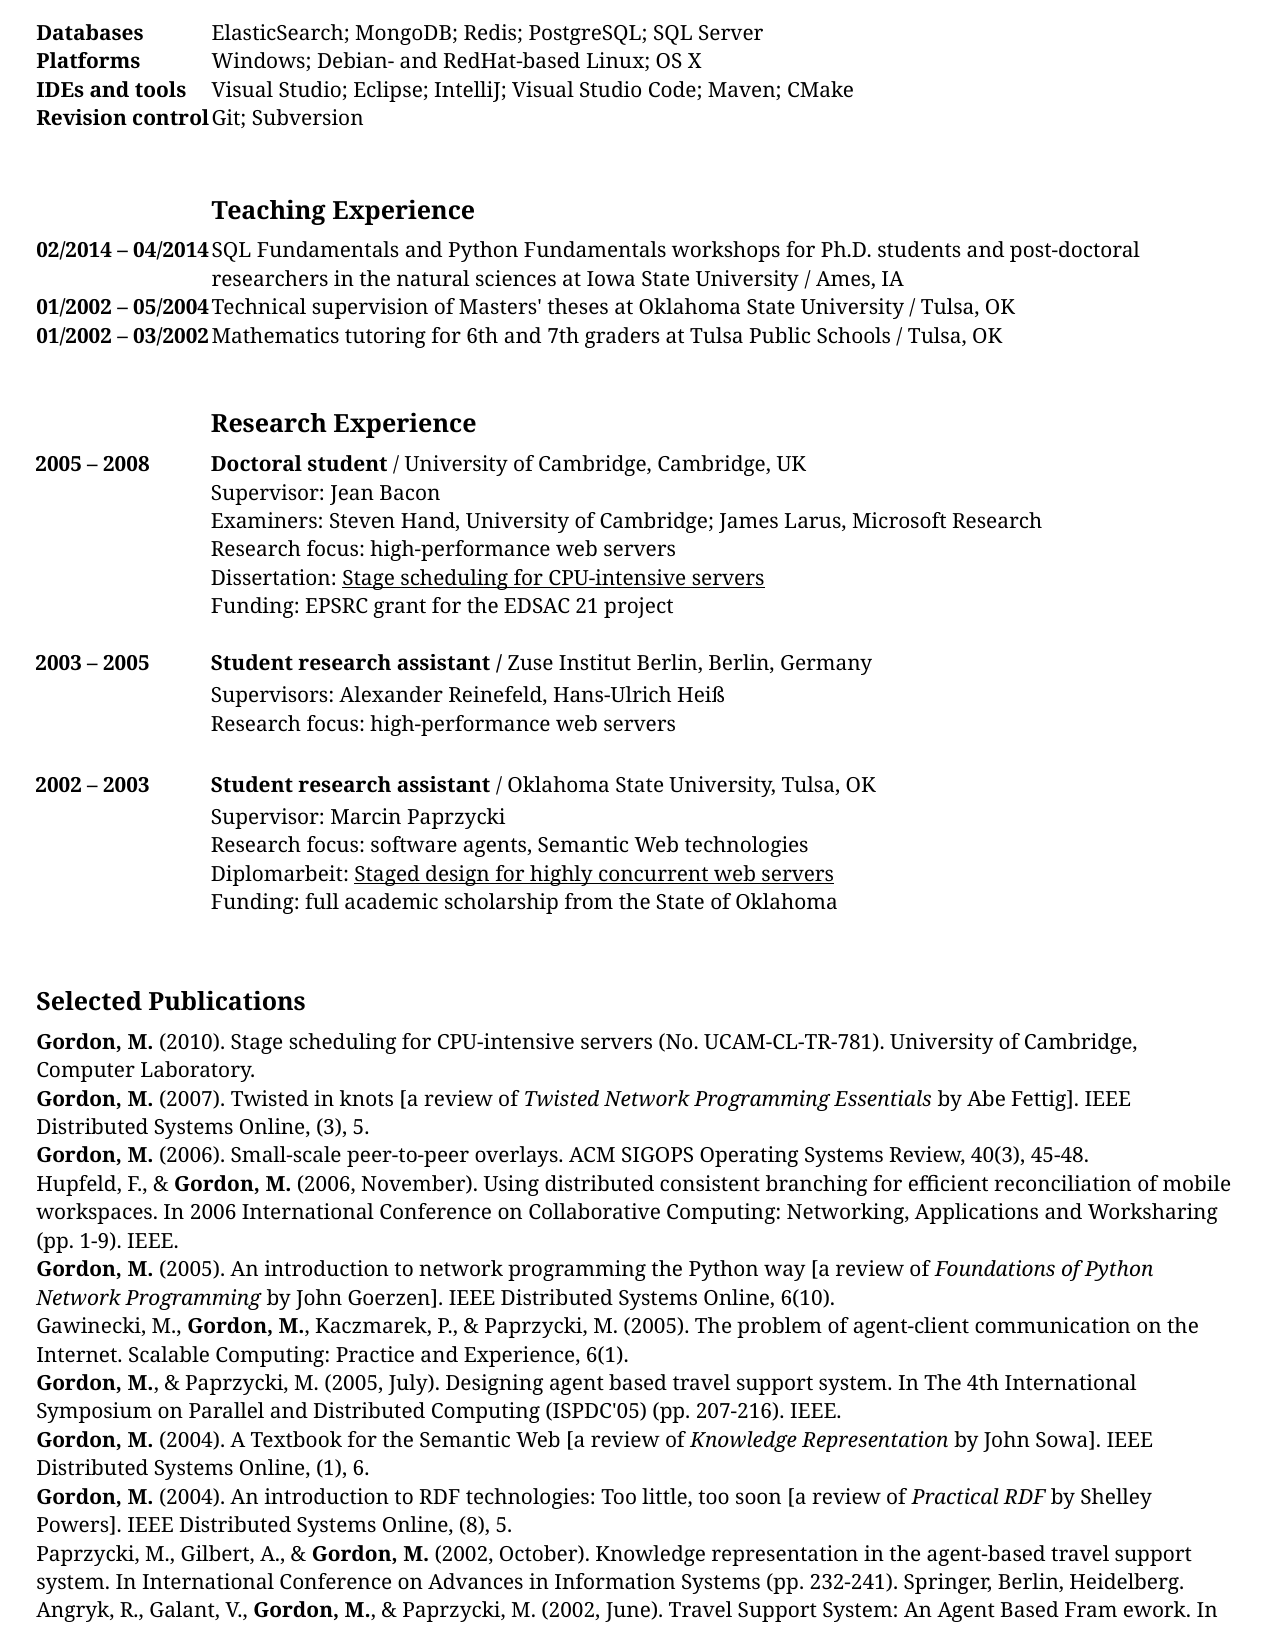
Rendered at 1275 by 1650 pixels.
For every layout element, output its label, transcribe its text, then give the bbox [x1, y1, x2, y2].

table_cell ElasticSearch; MongoDB; Redis; PostgreSQL; SQL Server [211, 18, 1240, 46]
table_cell [35, 681, 211, 737]
table_cell 2005 – 2008 [35, 449, 211, 478]
table_header [35, 406, 211, 449]
table_cell Gordon, M., & Paprzycki, M. (2005, July). Designing agent based travel support system. In The 4th International Symposium on Parallel and Distributed Computing (ISPDC'05) (pp. 207-216). IEEE. [36, 1368, 1239, 1425]
table_cell [35, 620, 211, 648]
table_cell 2003 – 2005 [35, 648, 211, 681]
table_cell Student research assistant / Zuse Institut Berlin, Berlin, Germany [211, 648, 1239, 681]
table_cell 01/2002 – 03/2002 [36, 321, 211, 349]
table_cell Gordon, M. (2004). An introduction to RDF technologies: Too little, too soon [a review of Practical RDF by Shelley Powers]. IEEE Distributed Systems Online, (8), 5. [36, 1482, 1239, 1539]
table_cell [35, 802, 211, 916]
table_cell [35, 738, 211, 770]
table_cell Visual Studio; Eclipse; IntelliJ; Visual Studio Code; Maven; CMake [211, 75, 1240, 103]
table_cell Gordon, M. (2006). Small-scale peer-to-peer overlays. ACM SIGOPS Operating Systems Review, 40(3), 45-48. [36, 1141, 1239, 1169]
table_cell Gordon, M. (2004). A Textbook for the Semantic Web [a review of Knowledge Representation by John Sowa]. IEEE Distributed Systems Online, (1), 6. [36, 1425, 1239, 1482]
table_cell Technical supervision of Masters' theses at Oklahoma State University / Tulsa, OK [211, 293, 1239, 321]
table_cell Supervisor: Jean Bacon Examiners: Steven Hand, University of Cambridge; James Larus, Microsoft Research Research focus: high-performance web servers Dissertation: Stage scheduling for CPU-intensive servers Funding: EPSRC grant for the EDSAC 21 project [211, 478, 1239, 620]
table_cell Hupfeld, F., & Gordon, M. (2006, November). Using distributed consistent branching for efficient reconciliation of mobile workspaces. In 2006 International Conference on Collaborative Computing: Networking, Applications and Worksharing (pp. 1-9). IEEE. [36, 1169, 1239, 1254]
table_cell [211, 738, 1239, 770]
table_cell Platforms [36, 46, 211, 75]
table_header Teaching Experience [211, 193, 1239, 236]
table_cell SQL Fundamentals and Python Fundamentals workshops for Ph.D. students and post-doctoral researchers in the natural sciences at Iowa State University / Ames, IA [211, 236, 1239, 292]
table_header Research Experience [211, 406, 1239, 449]
table_cell IDEs and tools [36, 75, 211, 103]
table_cell Doctoral student / University of Cambridge, Cambridge, UK [211, 449, 1239, 478]
table_cell [211, 620, 1239, 648]
table_cell Supervisors: Alexander Reinefeld, Hans-Ulrich Heiß Research focus: high-performance web servers [211, 681, 1239, 737]
table_cell Gordon, M. (2007). Twisted in knots [a review of Twisted Network Programming Essentials by Abe Fettig]. IEEE Distributed Systems Online, (3), 5. [36, 1084, 1239, 1141]
table_cell Windows; Debian- and RedHat-based Linux; OS X [211, 46, 1240, 75]
table_cell 02/2014 – 04/2014 [36, 236, 211, 292]
table_cell Student research assistant / Oklahoma State University, Tulsa, OK [211, 770, 1239, 802]
table_header [36, 193, 211, 236]
table_cell Databases [36, 18, 211, 46]
table_cell 01/2002 – 05/2004 [36, 293, 211, 321]
table_cell Supervisor: Marcin Paprzycki Research focus: software agents, Semantic Web technologies Diplomarbeit: Staged design for highly concurrent web servers Funding: full academic scholarship from the State of Oklahoma [211, 802, 1239, 916]
table_cell Paprzycki, M., Gilbert, A., & Gordon, M. (2002, October). Knowledge representation in the agent-based travel support system. In International Conference on Advances in Information Systems (pp. 232-241). Springer, Berlin, Heidelberg. [36, 1539, 1239, 1596]
table_cell Angryk, R., Galant, V., Gordon, M., & Paprzycki, M. (2002, June). Travel Support System: An Agent Based Fram ework. In [36, 1596, 1239, 1624]
table_cell Gordon, M. (2010). Stage scheduling for CPU-intensive servers (No. UCAM-CL-TR-781). University of Cambridge, Computer Laboratory. [36, 1027, 1239, 1084]
table_cell [35, 478, 211, 620]
table_cell Revision control [36, 103, 211, 136]
table_cell Git; Subversion [211, 103, 1240, 136]
table_cell Mathematics tutoring for 6th and 7th graders at Tulsa Public Schools / Tulsa, OK [211, 321, 1239, 349]
table_cell Gordon, M. (2005). An introduction to network programming the Python way [a review of Foundations of Python Network Programming by John Goerzen]. IEEE Distributed Systems Online, 6(10). [36, 1254, 1239, 1311]
table_cell 2002 – 2003 [35, 770, 211, 802]
table_header Selected Publications [36, 984, 1239, 1027]
table_cell Gawinecki, M., Gordon, M., Kaczmarek, P., & Paprzycki, M. (2005). The problem of agent-client communication on the Internet. Scalable Computing: Practice and Experience, 6(1). [36, 1311, 1239, 1368]
